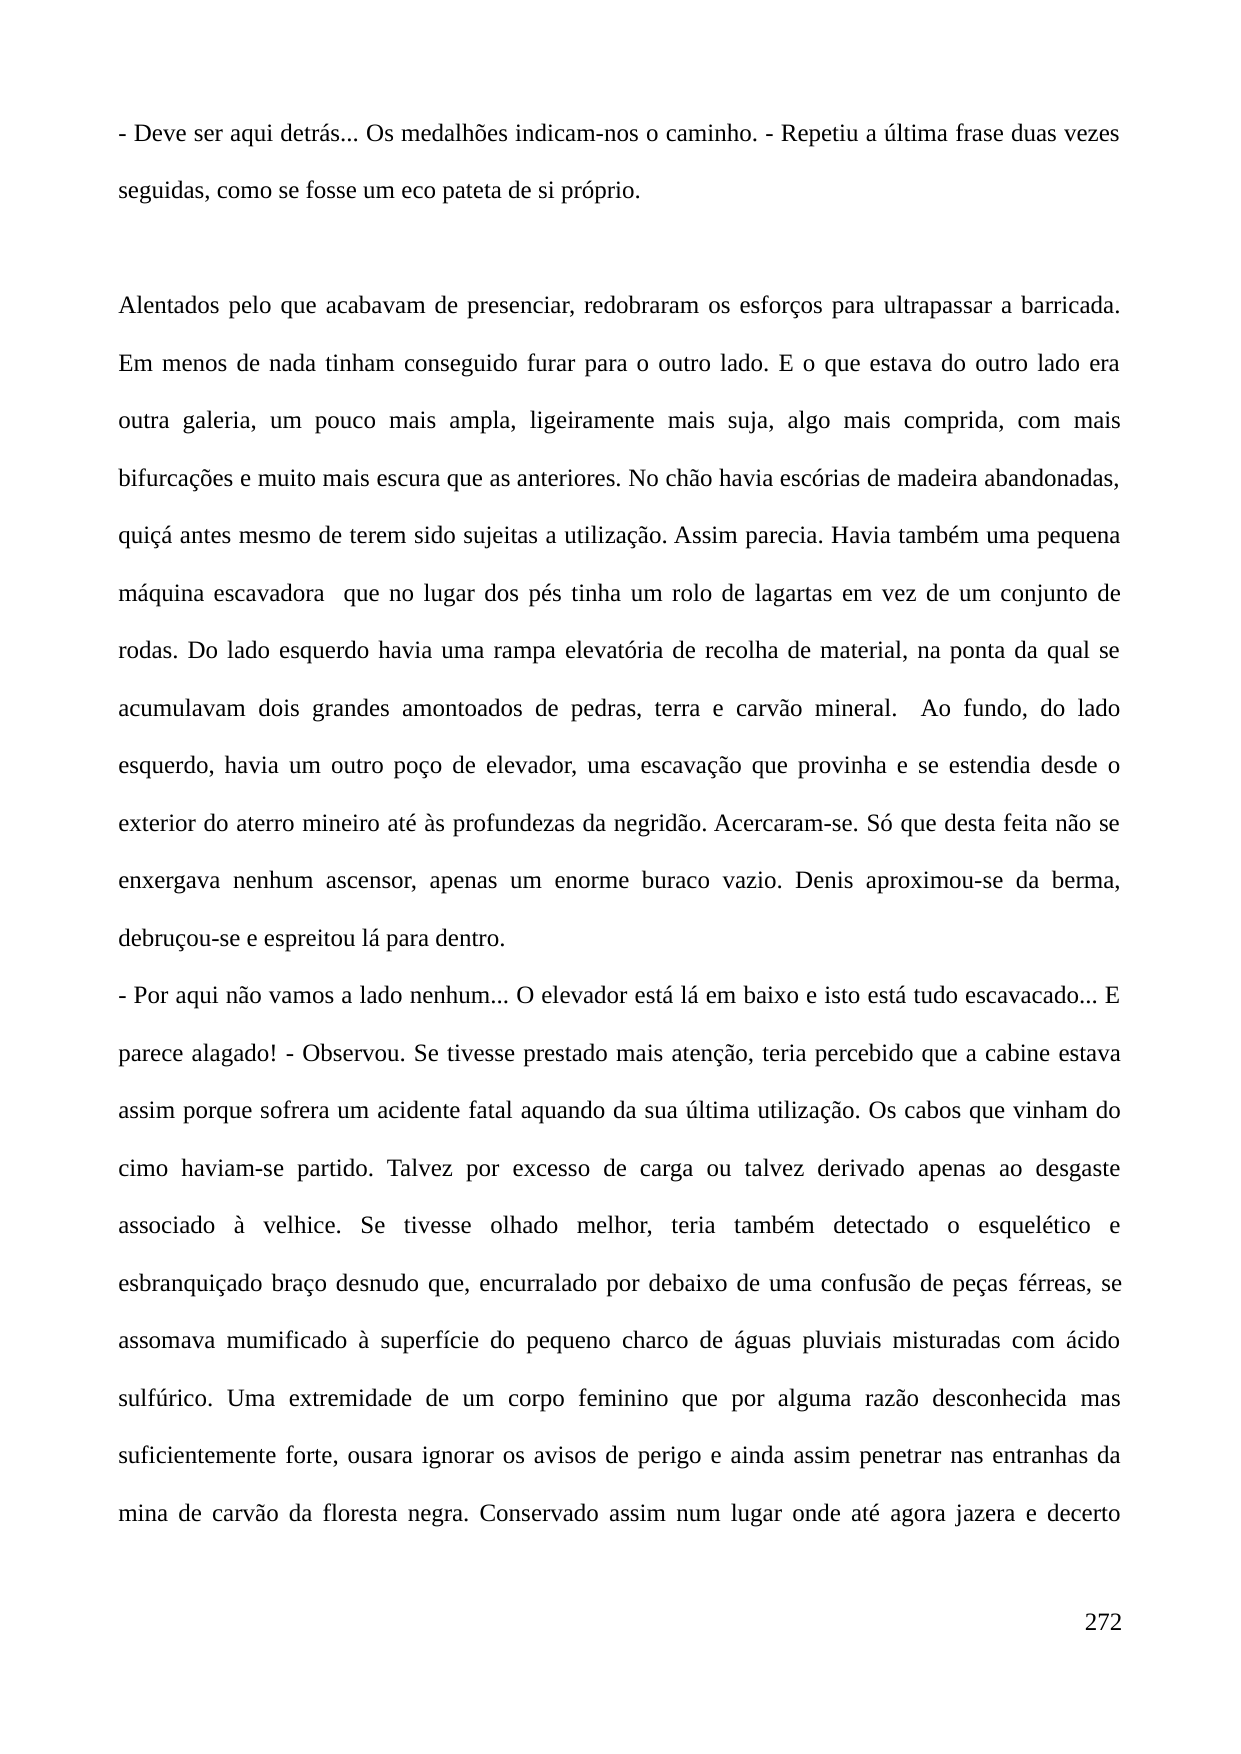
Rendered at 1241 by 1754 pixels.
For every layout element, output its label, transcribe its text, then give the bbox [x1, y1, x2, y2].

text - Deve ser aqui detrás... Os medalhões indicam-nos o caminho. - Repetiu a última frase duas vezes seguidas, como se fosse um eco pateta de si próprio. [118, 118, 1122, 204]
text - Por aqui não vamos a lado nenhum... O elevador está lá em baixo e isto está tudo escavacado... E parece alagado! - Observou. Se tivesse prestado mais atenção, teria percebido que a cabine estava assim porque sofrera um acidente fatal aquando da sua última utilização. Os cabos que vinham do cimo haviam-se partido. Talvez por excesso de carga ou talvez derivado apenas ao desgaste associado à velhice. Se tivesse olhado melhor, teria também detectado o esquelético e esbranquiçado braço desnudo que, encurralado por debaixo de uma confusão de peças férreas, se assomava mumificado à superfície do pequeno charco de águas pluviais misturadas com ácido sulfúrico. Uma extremidade de um corpo feminino que por alguma razão desconhecida mas suficientemente forte, ousara ignorar os avisos de perigo e ainda assim penetrar nas entranhas da mina de carvão da floresta negra. Conservado assim num lugar onde até agora jazera e decerto [118, 981, 1122, 1527]
text Alentados pelo que acabavam de presenciar, redobraram os esforços para ultrapassar a barricada. Em menos de nada tinham conseguido furar para o outro lado. E o que estava do outro lado era outra galeria, um pouco mais ampla, ligeiramente mais suja, algo mais comprida, com mais bifurcações e muito mais escura que as anteriores. No chão havia escórias de madeira abandonadas, quiçá antes mesmo de terem sido sujeitas a utilização. Assim parecia. Havia também uma pequena máquina escavadora que no lugar dos pés tinha um rolo de lagartas em vez de um conjunto de rodas. Do lado esquerdo havia uma rampa elevatória de recolha de material, na ponta da qual se acumulavam dois grandes amontoados de pedras, terra e carvão mineral. Ao fundo, do lado esquerdo, havia um outro poço de elevador, uma escavação que provinha e se estendia desde o exterior do aterro mineiro até às profundezas da negridão. Acercaram-se. Só que desta feita não se enxergava nenhum ascensor, apenas um enorme buraco vazio. Denis aproximou-se da berma, debruçou-se e espreitou lá para dentro. [118, 291, 1122, 952]
